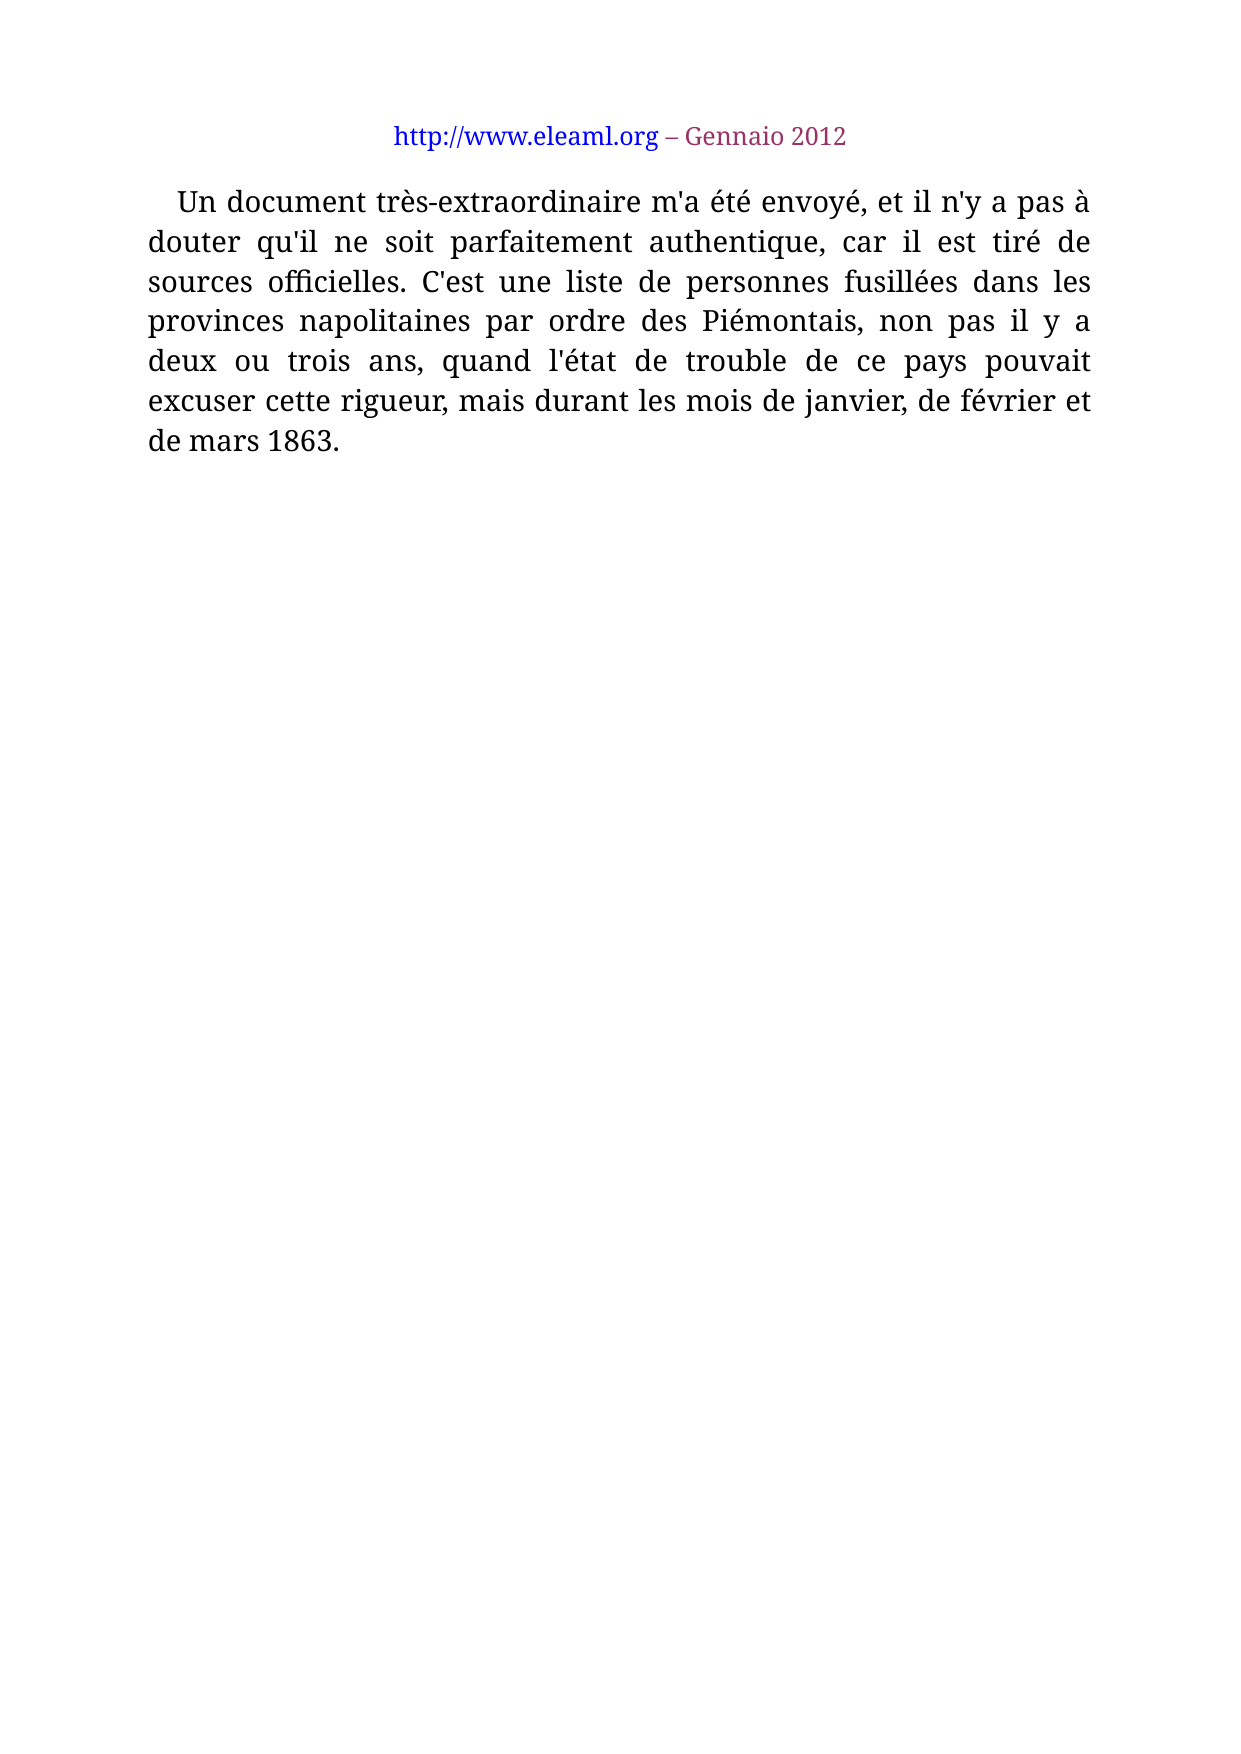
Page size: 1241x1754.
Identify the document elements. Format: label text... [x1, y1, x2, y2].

text Un document très-extraordinaire m'a été envoyé, et il n'y a pas à douter qu'il ne soit parfaitement authentique, car il est tiré de sources officielles. C'est une liste de personnes fusillées dans les provinces napolitaines par ordre des Piémontais, non pas il y a deux ou trois ans, quand l'état de trouble de ce pays pouvait excuser cette rigueur, mais durant les mois de janvier, de février et de mars 1863. [148, 182, 1093, 459]
